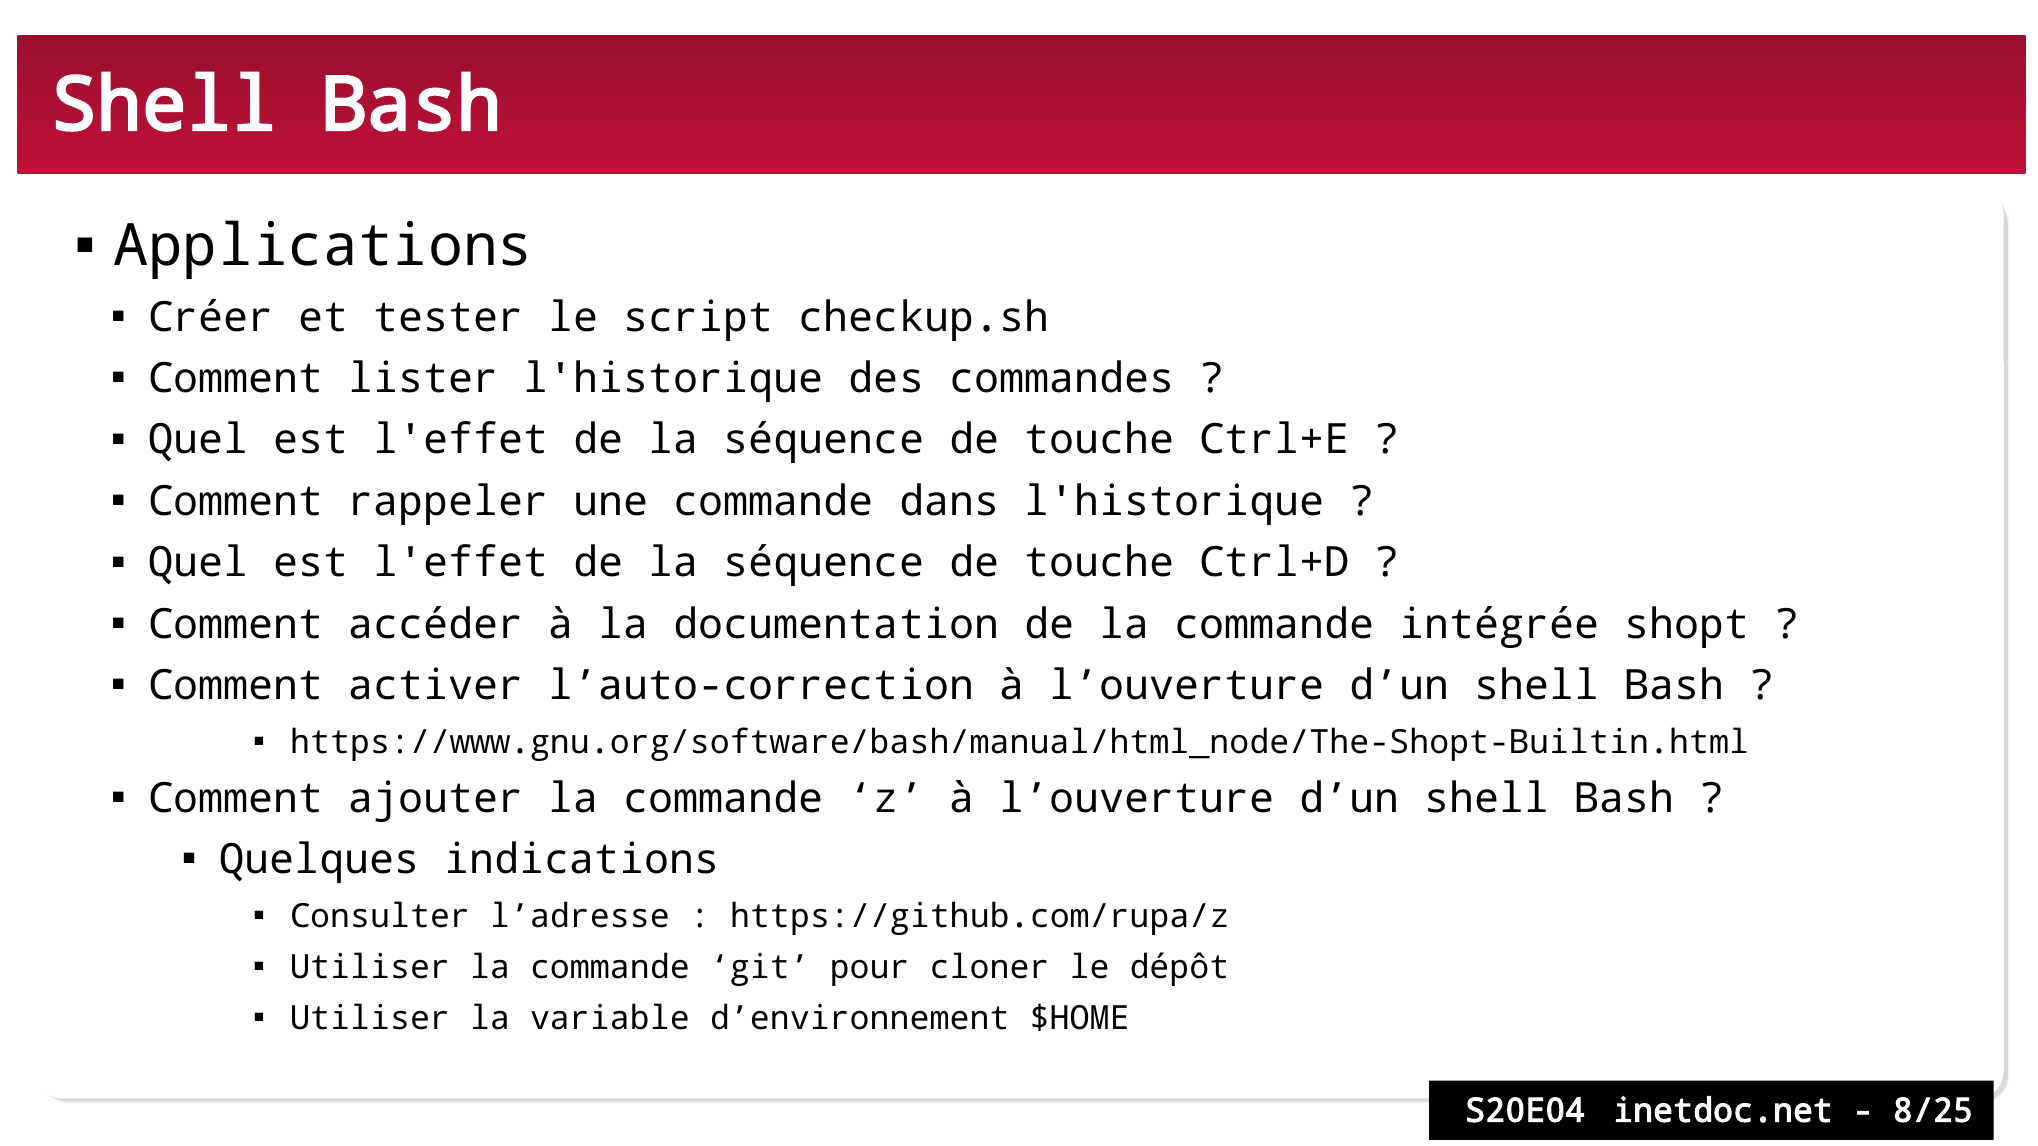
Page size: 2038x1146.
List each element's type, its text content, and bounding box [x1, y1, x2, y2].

text_box Shell Bash [17, 35, 2026, 174]
text_box S20E04 inetdoc.net - <numéro>/25 [1429, 1080, 1994, 1140]
text_box Applications Créer et tester le script checkup.sh Comment lister l'historique des commandes ? Quel est l'effet de la séquence de touche Ctrl+E ? Comment rappeler une commande dans l'historique ? Quel est l'effet de la séquence de touche Ctrl+D ? Comment accéder à la documentation de la commande intégrée shopt ? Comment activer l’auto-correction à l’ouverture d’un shell Bash ? https://www.gnu.org/software/bash/manual/html_node/The-Shopt-Builtin.html Comment ajouter la commande ‘z’ à l’ouverture d’un shell Bash ? Quelques indications Consulter l’adresse : https://github.com/rupa/z Utiliser la commande ‘git’ pour cloner le dépôt Utiliser la variable d’environnement $HOME [35, 188, 2004, 1099]
